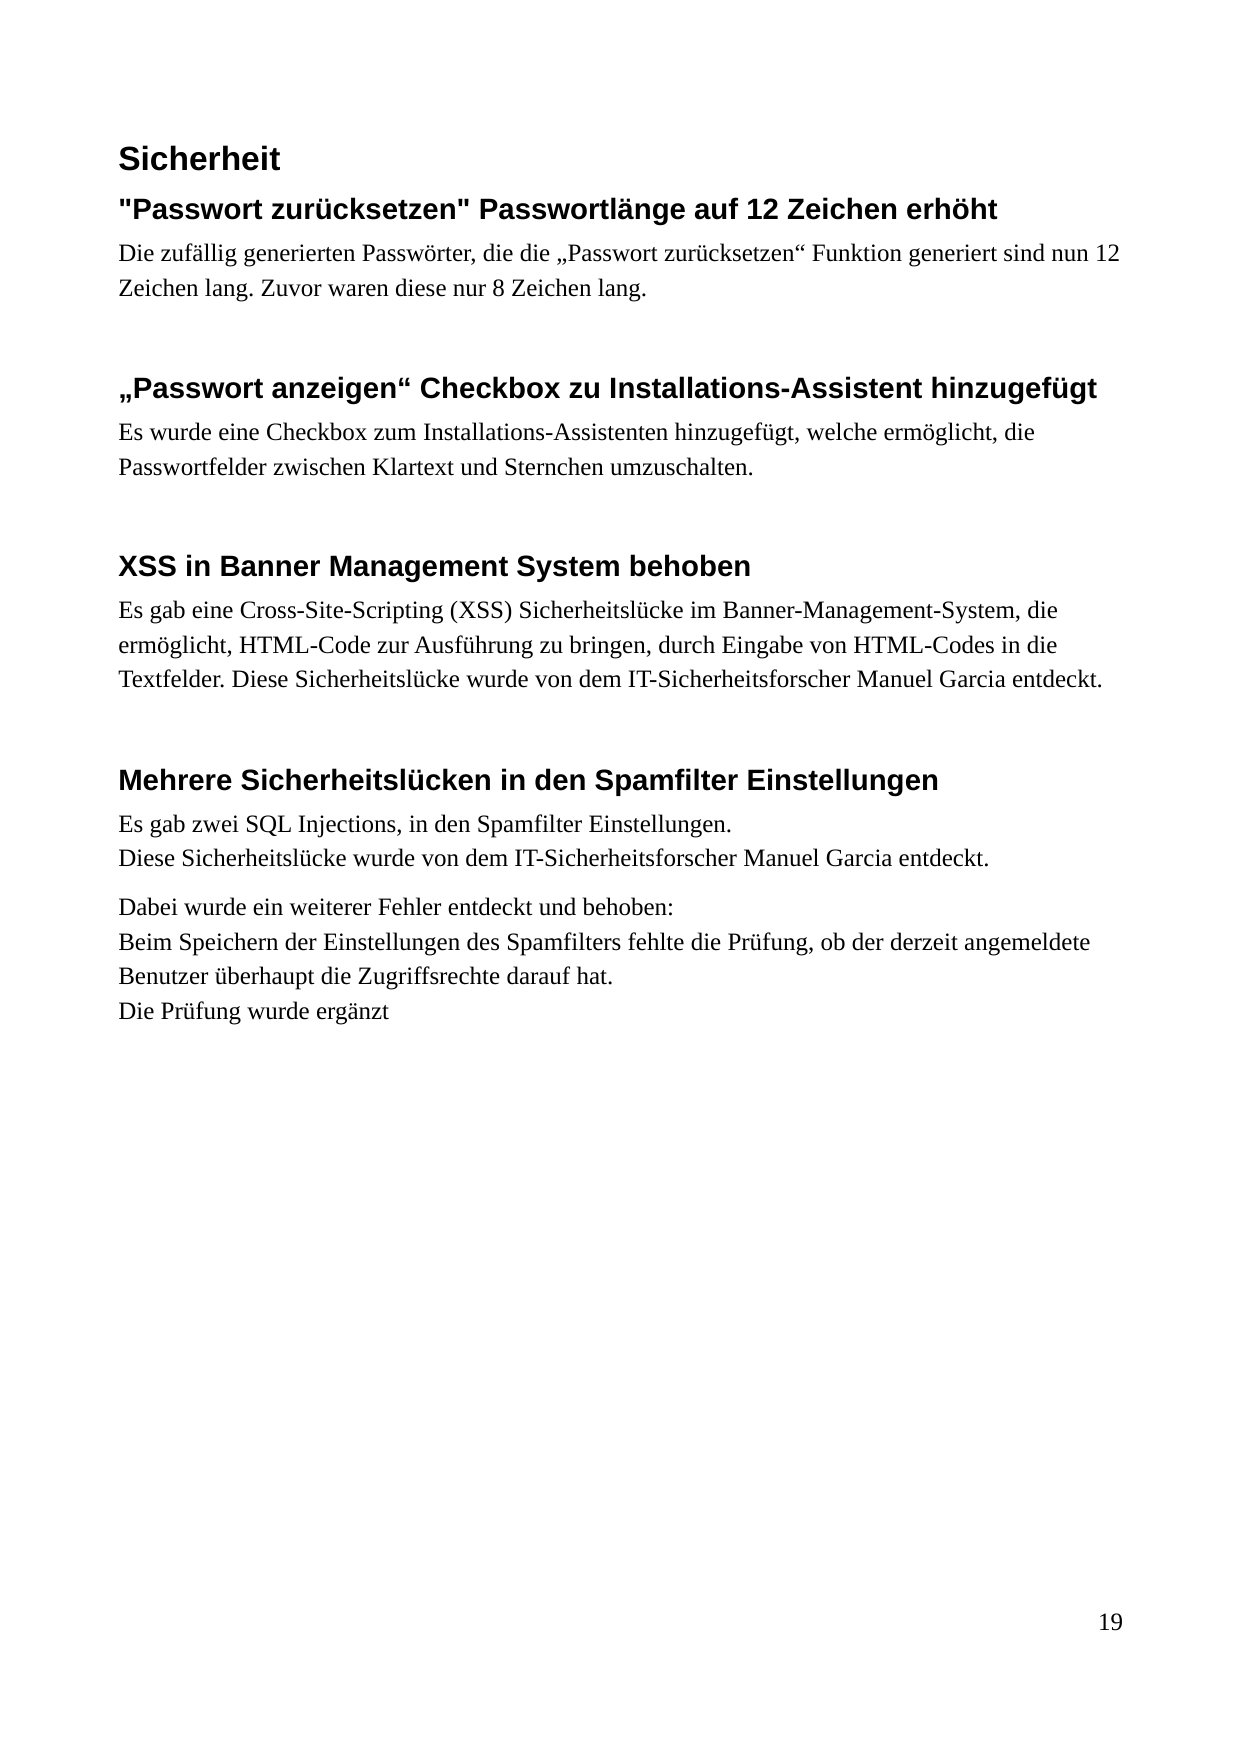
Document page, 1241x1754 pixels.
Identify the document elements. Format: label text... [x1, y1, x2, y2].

subtitle „Passwort anzeigen“ Checkbox zu Installations-Assistent hinzugefügt [118, 371, 1123, 405]
subtitle "Passwort zurücksetzen" Passwortlänge auf 12 Zeichen erhöht [118, 192, 1123, 226]
subtitle Sicherheit [118, 139, 1123, 178]
text Die zufällig generierten Passwörter, die die „Passwort zurücksetzen“ Funktion generiert sind nun 12 Zeichen lang. Zuvor waren diese nur 8 Zeichen lang. [118, 238, 1123, 302]
subtitle XSS in Banner Management System behoben [118, 549, 1123, 583]
text Es gab zwei SQL Injections, in den Spamfilter Einstellungen. Diese Sicherheitslücke wurde von dem IT-Sicherheitsforscher Manuel Garcia entdeckt. [118, 809, 1123, 872]
subtitle Mehrere Sicherheitslücken in den Spamfilter Einstellungen [118, 762, 1123, 796]
text Es wurde eine Checkbox zum Installations-Assistenten hinzugefügt, welche ermöglicht, die Passwortfelder zwischen Klartext und Sternchen umzuschalten. [118, 417, 1123, 481]
text Es gab eine Cross-Site-Scripting (XSS) Sicherheitslücke im Banner-Management-System, die ermöglicht, HTML-Code zur Ausführung zu bringen, durch Eingabe von HTML-Codes in die Textfelder. Diese Sicherheitslücke wurde von dem IT-Sicherheitsforscher Manuel Garcia entdeckt. [118, 595, 1123, 693]
text Dabei wurde ein weiterer Fehler entdeckt und behoben: Beim Speichern der Einstellungen des Spamfilters fehlte die Prüfung, ob der derzeit angemeldete Benutzer überhaupt die Zugriffsrechte darauf hat. Die Prüfung wurde ergänzt [118, 892, 1123, 1024]
